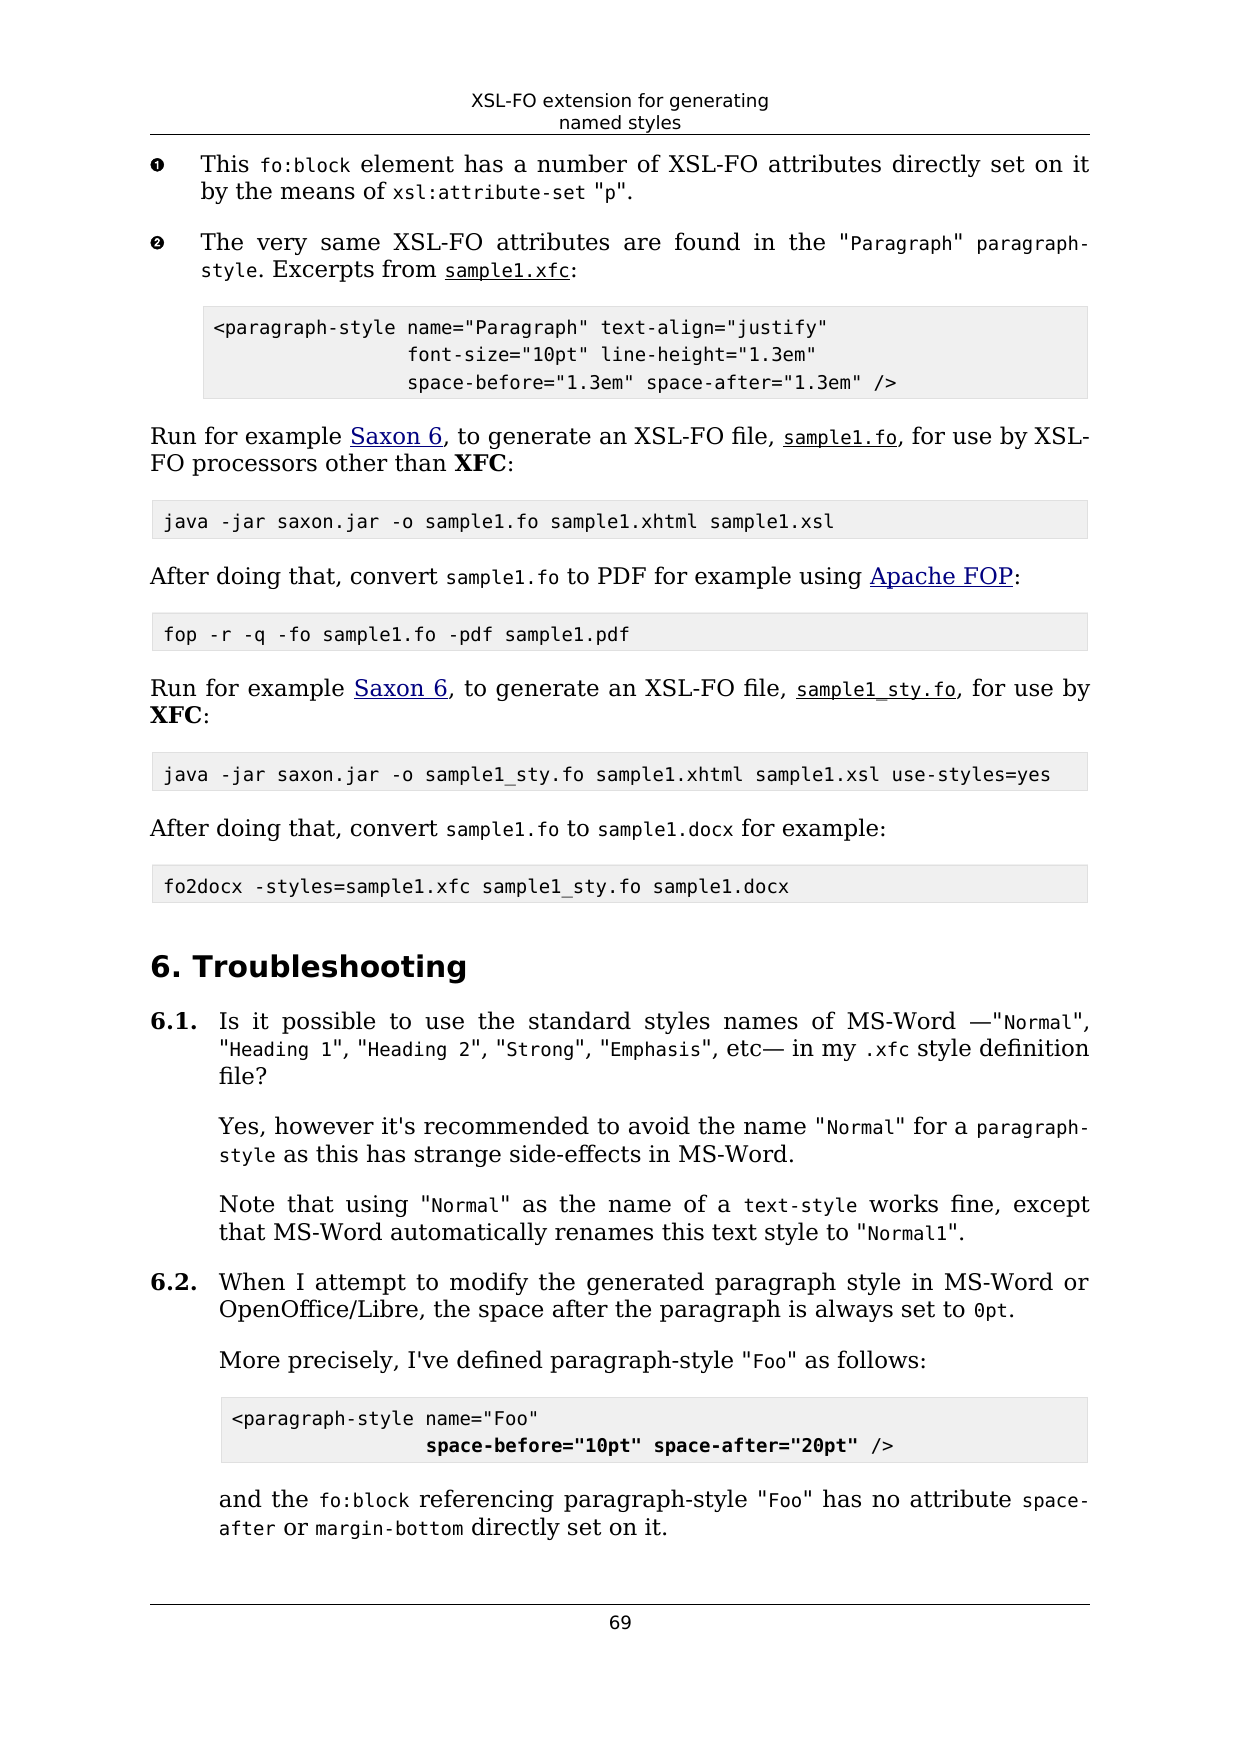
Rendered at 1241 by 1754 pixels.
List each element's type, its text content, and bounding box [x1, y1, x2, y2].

text This fo:block element has a number of XSL-FO attributes directly set on it by the means of xsl:attribute-set "p". [150, 150, 1090, 205]
text 6. Troubleshooting [150, 949, 1090, 984]
text <paragraph-style name="Foo" space-before="10pt" space-after="20pt" /> [222, 1398, 1087, 1462]
text After doing that, convert sample1.fo to PDF for example using Apache FOP: [150, 562, 1090, 589]
text 6.2. When I attempt to modify the generated paragraph style in MS-Word or OpenOffice/Libre, the space after the paragraph is always set to 0pt. [150, 1268, 1090, 1323]
text The very same XSL-FO attributes are found in the "Paragraph" paragraph-style. Excerpts from sample1.xfc: [150, 228, 1090, 283]
text Yes, however it's recommended to avoid the name "Normal" for a paragraph-style as this has strange side-effects in MS-Word. [219, 1112, 1090, 1167]
text fop -r -q -fo sample1.fo -pdf sample1.pdf [153, 614, 1087, 650]
text fo2docx -styles=sample1.xfc sample1_sty.fo sample1.docx [153, 866, 1087, 902]
text java -jar saxon.jar -o sample1.fo sample1.xhtml sample1.xsl [153, 501, 1087, 538]
text Note that using "Normal" as the name of a text-style works fine, except that MS-Word automatically renames this text style to "Normal1". [219, 1190, 1090, 1245]
text Run for example Saxon 6, to generate an XSL-FO file, sample1.fo, for use by XSL-FO processors other than XFC: [150, 422, 1090, 477]
text More precisely, I've defined paragraph-style "Foo" as follows: [219, 1346, 1090, 1374]
text After doing that, convert sample1.fo to sample1.docx for example: [150, 814, 1090, 842]
text and the fo:block referencing paragraph-style "Foo" has no attribute space-after or margin-bottom directly set on it. [219, 1486, 1090, 1541]
text Run for example Saxon 6, to generate an XSL-FO file, sample1_sty.fo, for use by XFC: [150, 674, 1090, 729]
text 6.1. Is it possible to use the standard styles names of MS-Word —"Normal", "Heading 1", "Heading 2", "Strong", "Emphasis", etc— in my .xfc style definition file? [150, 1007, 1090, 1089]
text java -jar saxon.jar -o sample1_sty.fo sample1.xhtml sample1.xsl use-styles=yes [153, 753, 1087, 790]
text <paragraph-style name="Paragraph" text-align="justify" font-size="10pt" line-height="1.3em" space-before="1.3em" space-after="1.3em" /> [204, 307, 1087, 398]
